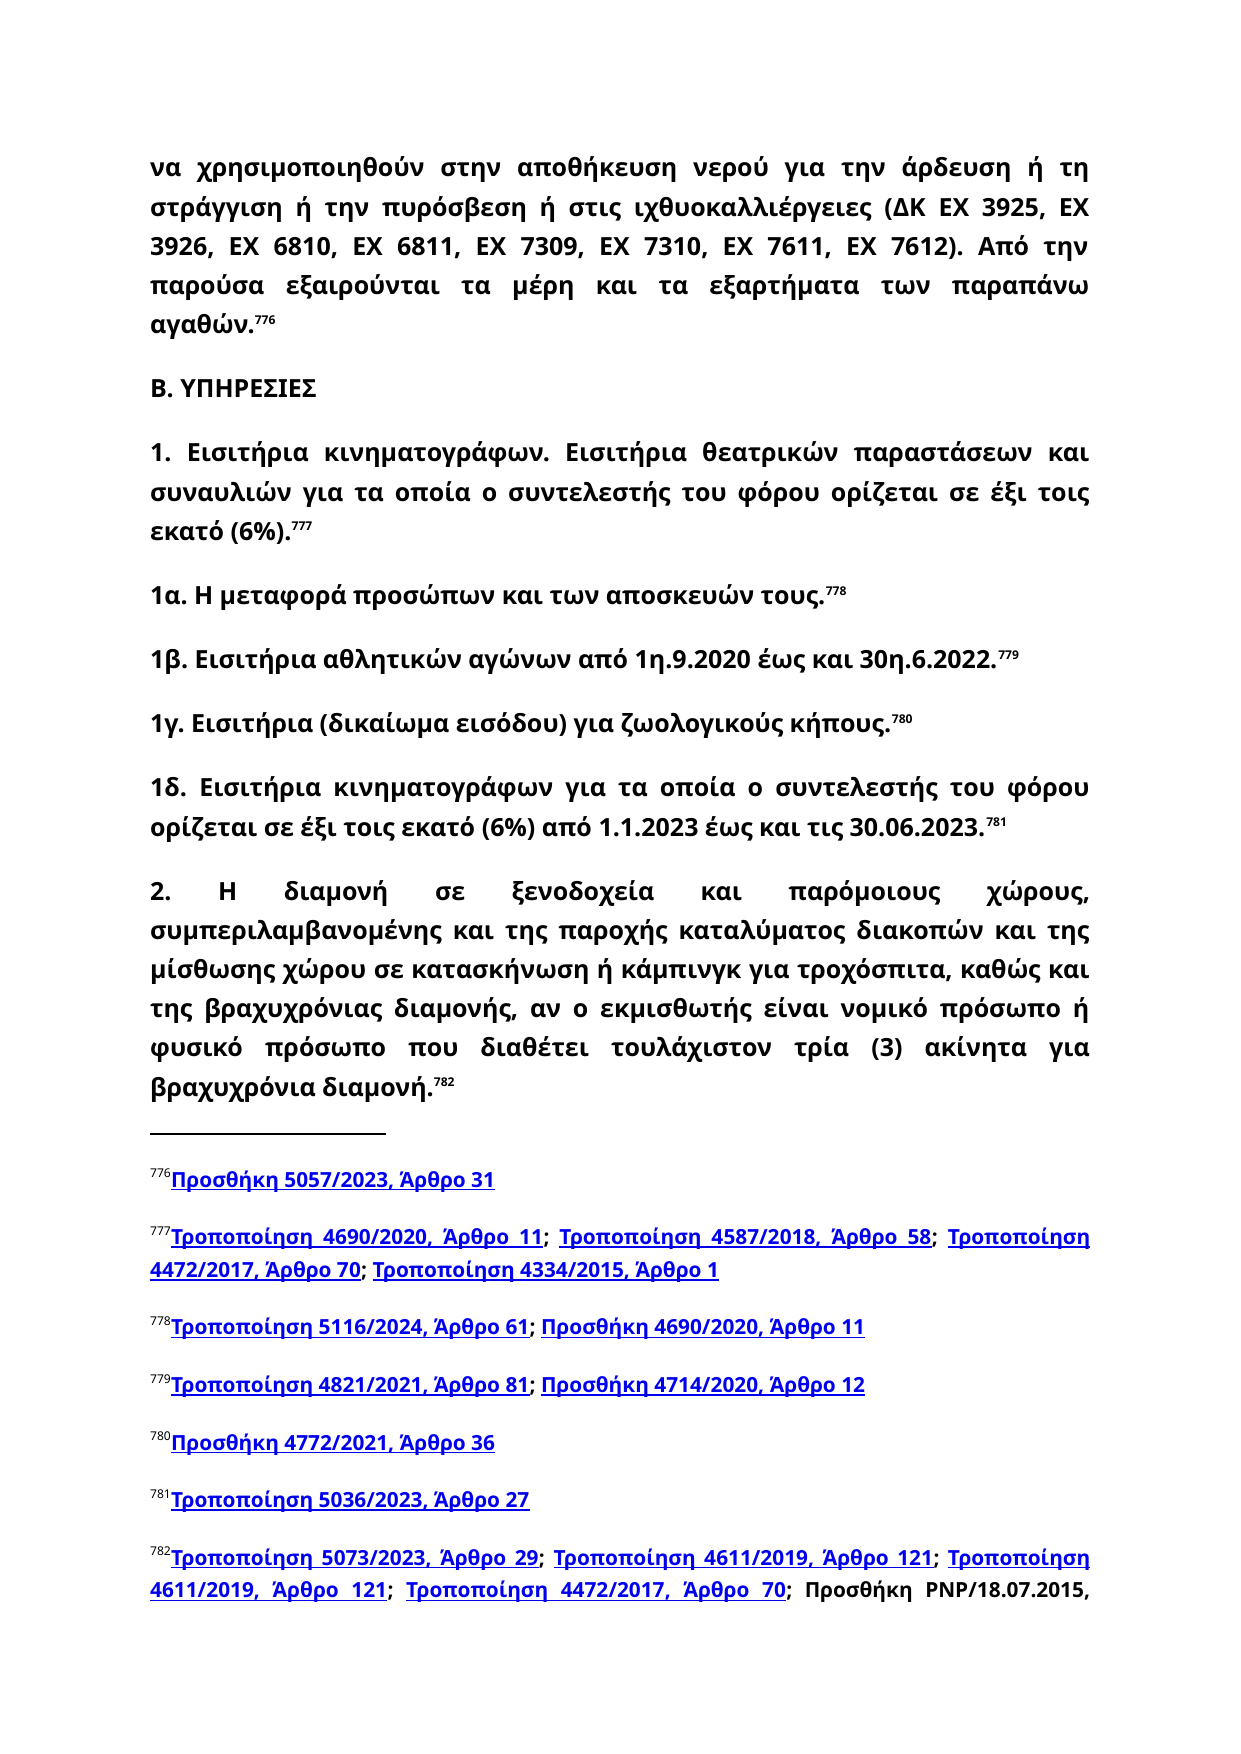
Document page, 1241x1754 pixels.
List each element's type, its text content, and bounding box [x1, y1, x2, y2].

text 1γ. Εισιτήρια (δικαίωμα εισόδου) για ζωολογικούς κήπους. [150, 706, 1090, 740]
text να χρησιμοποιηθούν στην αποθήκευση νερού για την άρδευση ή τη στράγγιση ή την πυρόσβεση ή στις ιχθυοκαλλιέργειες (ΔΚ ΕΧ 3925, ΕΧ 3926, ΕΧ 6810, ΕΧ 6811, ΕΧ 7309, ΕΧ 7310, ΕΧ 7611, ΕΧ 7612). Από την παρούσα εξαιρούνται τα μέρη και τα εξαρτήματα των παραπάνω αγαθών. [150, 150, 1090, 341]
text Τροποποίηση 5116/2024, Άρθρο 61; Προσθήκη 4690/2020, Άρθρο 11 [150, 1312, 1090, 1341]
text 2. Η διαμονή σε ξενοδοχεία και παρόμοιους χώρους, συμπεριλαμβανομένης και της παροχής καταλύματος διακοπών και της μίσθωσης χώρου σε κατασκήνωση ή κάμπινγκ για τροχόσπιτα, καθώς και της βραχυχρόνιας διαμονής, αν ο εκμισθωτής είναι νομικό πρόσωπο ή φυσικό πρόσωπο που διαθέτει τουλάχιστον τρία (3) ακίνητα για βραχυχρόνια διαμονή. [150, 873, 1090, 1103]
text 1δ. Εισιτήρια κινηματογράφων για τα οποία ο συντελεστής του φόρου ορίζεται σε έξι τοις εκατό (6%) από 1.1.2023 έως και τις 30.06.2023. [150, 770, 1090, 843]
text Τροποποίηση 4690/2020, Άρθρο 11; Τροποποίηση 4587/2018, Άρθρο 58; Τροποποίηση 4472/2017, Άρθρο 70; Τροποποίηση 4334/2015, Άρθρο 1 [150, 1222, 1090, 1283]
text 1. Εισιτήρια κινηματογράφων. Εισιτήρια θεατρικών παραστάσεων και συναυλιών για τα οποία ο συντελεστής του φόρου ορίζεται σε έξι τοις εκατό (6%). [150, 435, 1090, 547]
text 1β. Εισιτήρια αθλητικών αγώνων από 1η.9.2020 έως και 30η.6.2022. [150, 642, 1090, 676]
text Β. ΥΠΗΡΕΣΙΕΣ [150, 371, 1090, 405]
text Προσθήκη 5057/2023, Άρθρο 31 [150, 1165, 1090, 1193]
text Προσθήκη 4772/2021, Άρθρο 36 [150, 1428, 1090, 1456]
text 1α. Η μεταφορά προσώπων και των αποσκευών τους. [150, 577, 1090, 612]
text Τροποποίηση 4821/2021, Άρθρο 81; Προσθήκη 4714/2020, Άρθρο 12 [150, 1370, 1090, 1398]
text Τροποποίηση 5036/2023, Άρθρο 27 [150, 1485, 1090, 1514]
text Τροποποίηση 5073/2023, Άρθρο 29; Τροποποίηση 4611/2019, Άρθρο 121; Τροποποίηση 4611/2019, Άρθρο 121; Τροποποίηση 4472/2017, Άρθρο 70; Προσθήκη PNP/18.07.2015, [150, 1543, 1090, 1604]
